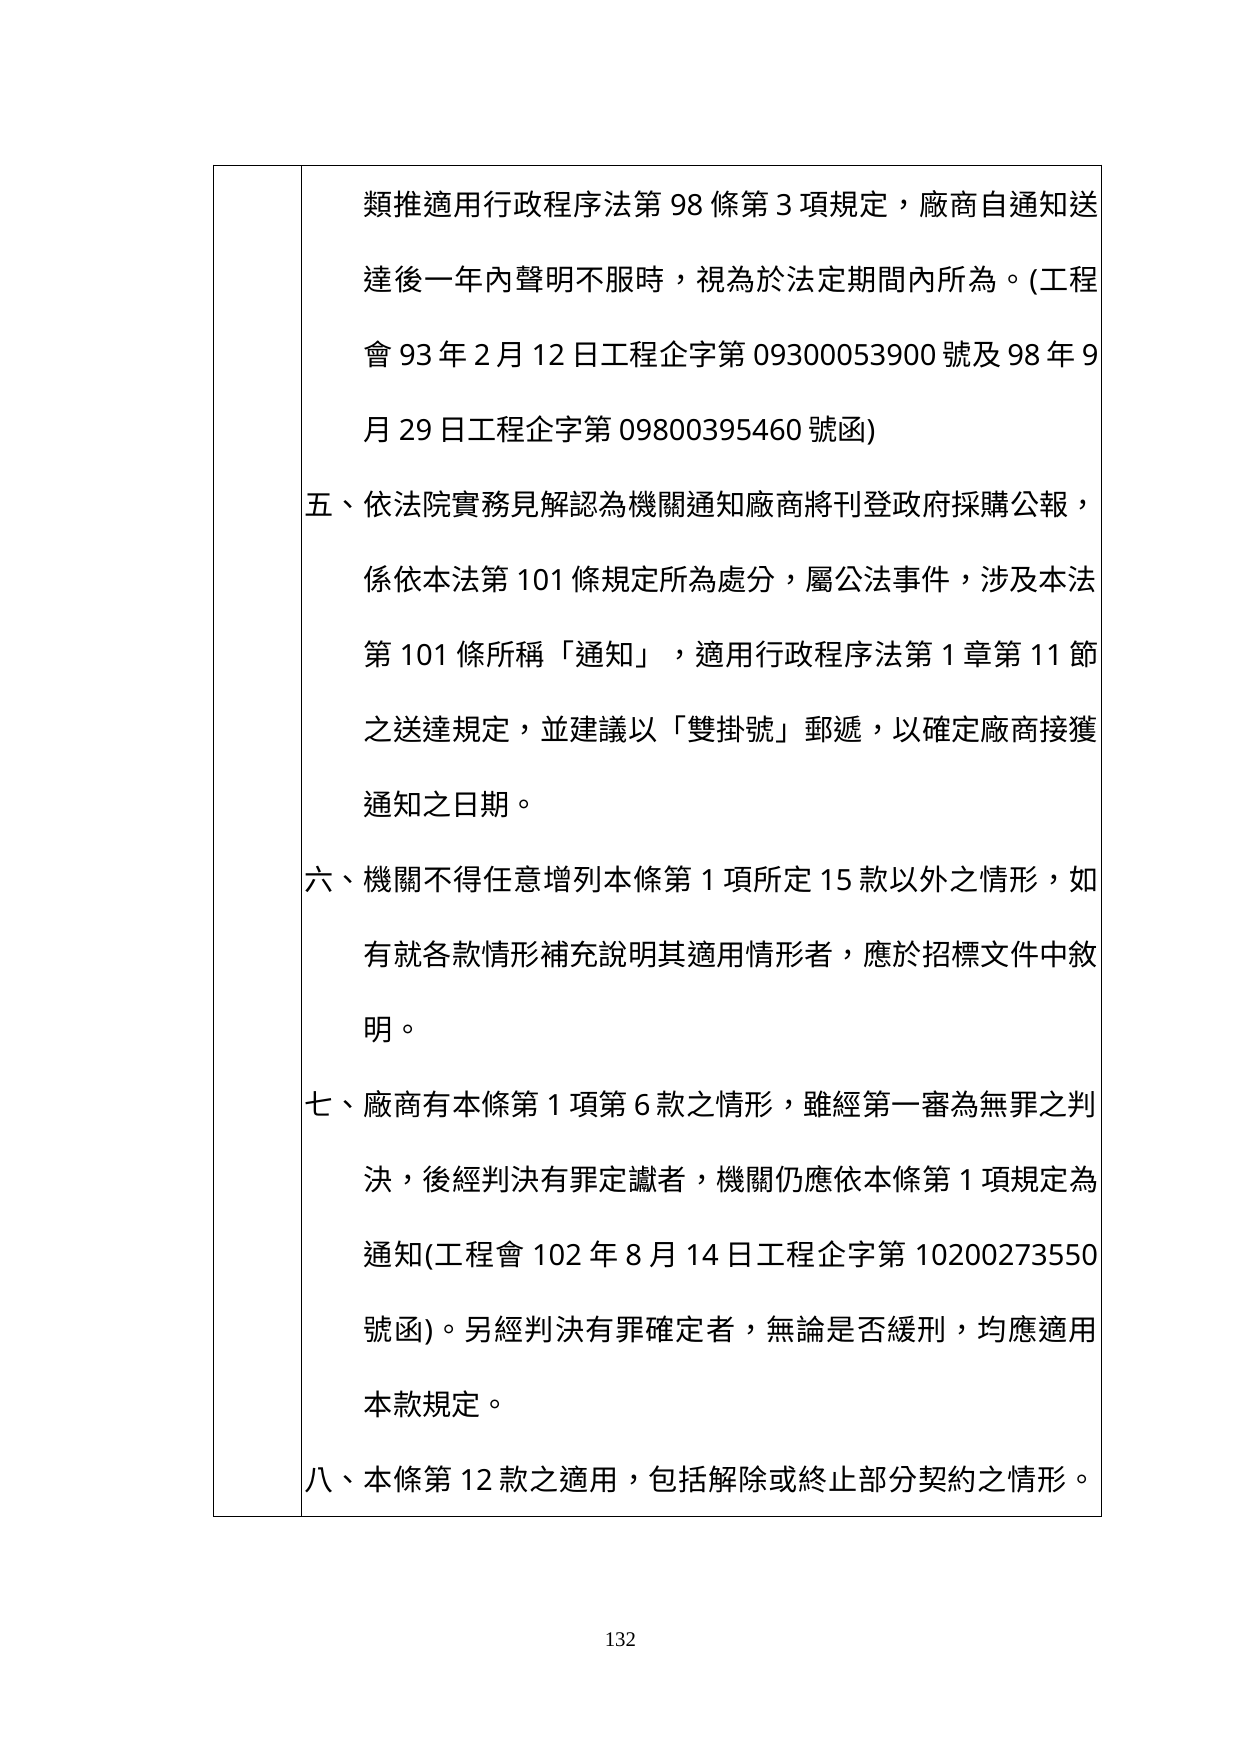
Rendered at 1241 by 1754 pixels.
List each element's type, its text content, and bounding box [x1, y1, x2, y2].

table_cell 類推適用行政程序法第98條第3項規定，廠商自通知送達後一年內聲明不服時，視為於法定期間內所為。(工程會93年2月12日工程企字第09300053900號及98年9月29日工程企字第09800395460號函) 依法院實務見解認為機關通知廠商將刊登政府採購公報，係依本法第101條規定所為處分，屬公法事件，涉及本法第101條所稱「通知」，適用行政程序法第1章第11節之送達規定，並建議以「雙掛號」郵遞，以確定廠商接獲通知之日期。 機關不得任意增列本條第1項所定15款以外之情形，如有就各款情形補充說明其適用情形者，應於招標文件中敘明。 廠商有本條第1項第6款之情形，雖經第一審為無罪之判決，後經判決有罪定讞者，機關仍應依本條第1項規定為通知(工程會102年8月14日工程企字第10200273550號函)。另經判決有罪確定者，無論是否緩刑，均應適用本款規定。 本條第12款之適用，包括解除或終止部分契約之情形。 [302, 166, 1101, 1516]
table_cell [214, 166, 301, 1516]
